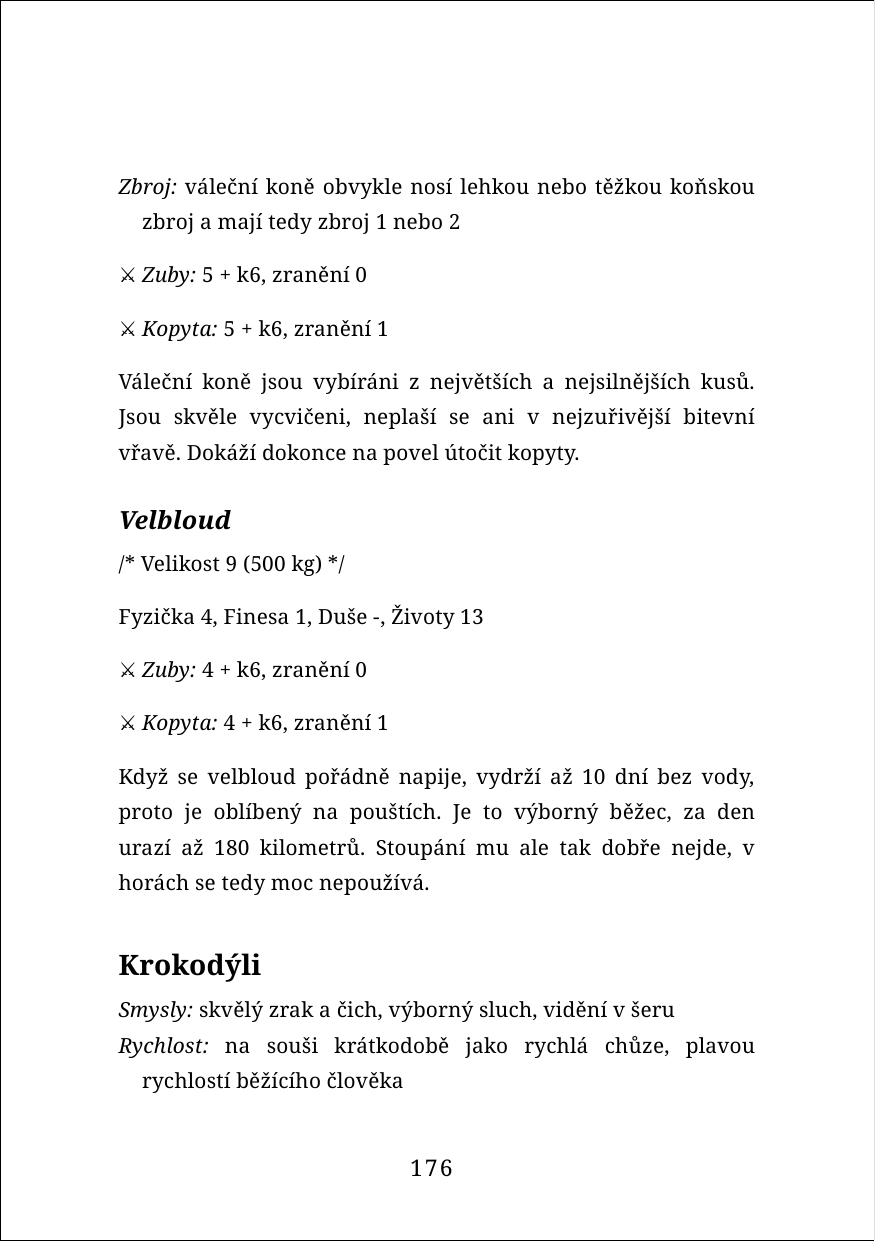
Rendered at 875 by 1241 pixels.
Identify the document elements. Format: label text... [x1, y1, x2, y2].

text Fyzička 4, Finesa 1, Duše -, Životy 13 [118, 602, 756, 631]
text ⚔ Kopyta: 4 + k6, zranění 1 [118, 708, 756, 737]
subtitle Velbloud [118, 503, 756, 537]
text ⚔ Kopyta: 5 + k6, zranění 1 [118, 314, 756, 342]
text Zbroj: váleční koně obvykle nosí lehkou nebo těžkou koňskou zbroj a mají tedy zbroj 1 nebo 2 [118, 172, 756, 236]
text Rychlost: na souši krátkodobě jako rychlá chůze, plavou rychlostí běžícího člověka [118, 1031, 756, 1095]
text Když se velbloud pořádně napije, vydrží až 10 dní bez vody, proto je oblíbený na pouštích. Je to výborný běžec, za den urazí až 180 kilometrů. Stoupání mu ale tak dobře nejde, v horách se tedy moc nepoužívá. [118, 762, 756, 897]
text Smysly: skvělý zrak a čich, výborný sluch, vidění v šeru [118, 995, 756, 1024]
text ⚔ Zuby: 5 + k6, zranění 0 [118, 261, 756, 289]
subtitle Krokodýli [118, 945, 756, 983]
text ⚔ Zuby: 4 + k6, zranění 0 [118, 655, 756, 684]
text Váleční koně jsou vybíráni z největších a nejsilnějších kusů. Jsou skvěle vycvičeni, neplaší se ani v nejzuřivější bitevní vřavě. Dokáží dokonce na povel útočit kopyty. [118, 367, 756, 466]
text /* Velikost 9 (500 kg) */ [118, 549, 756, 577]
